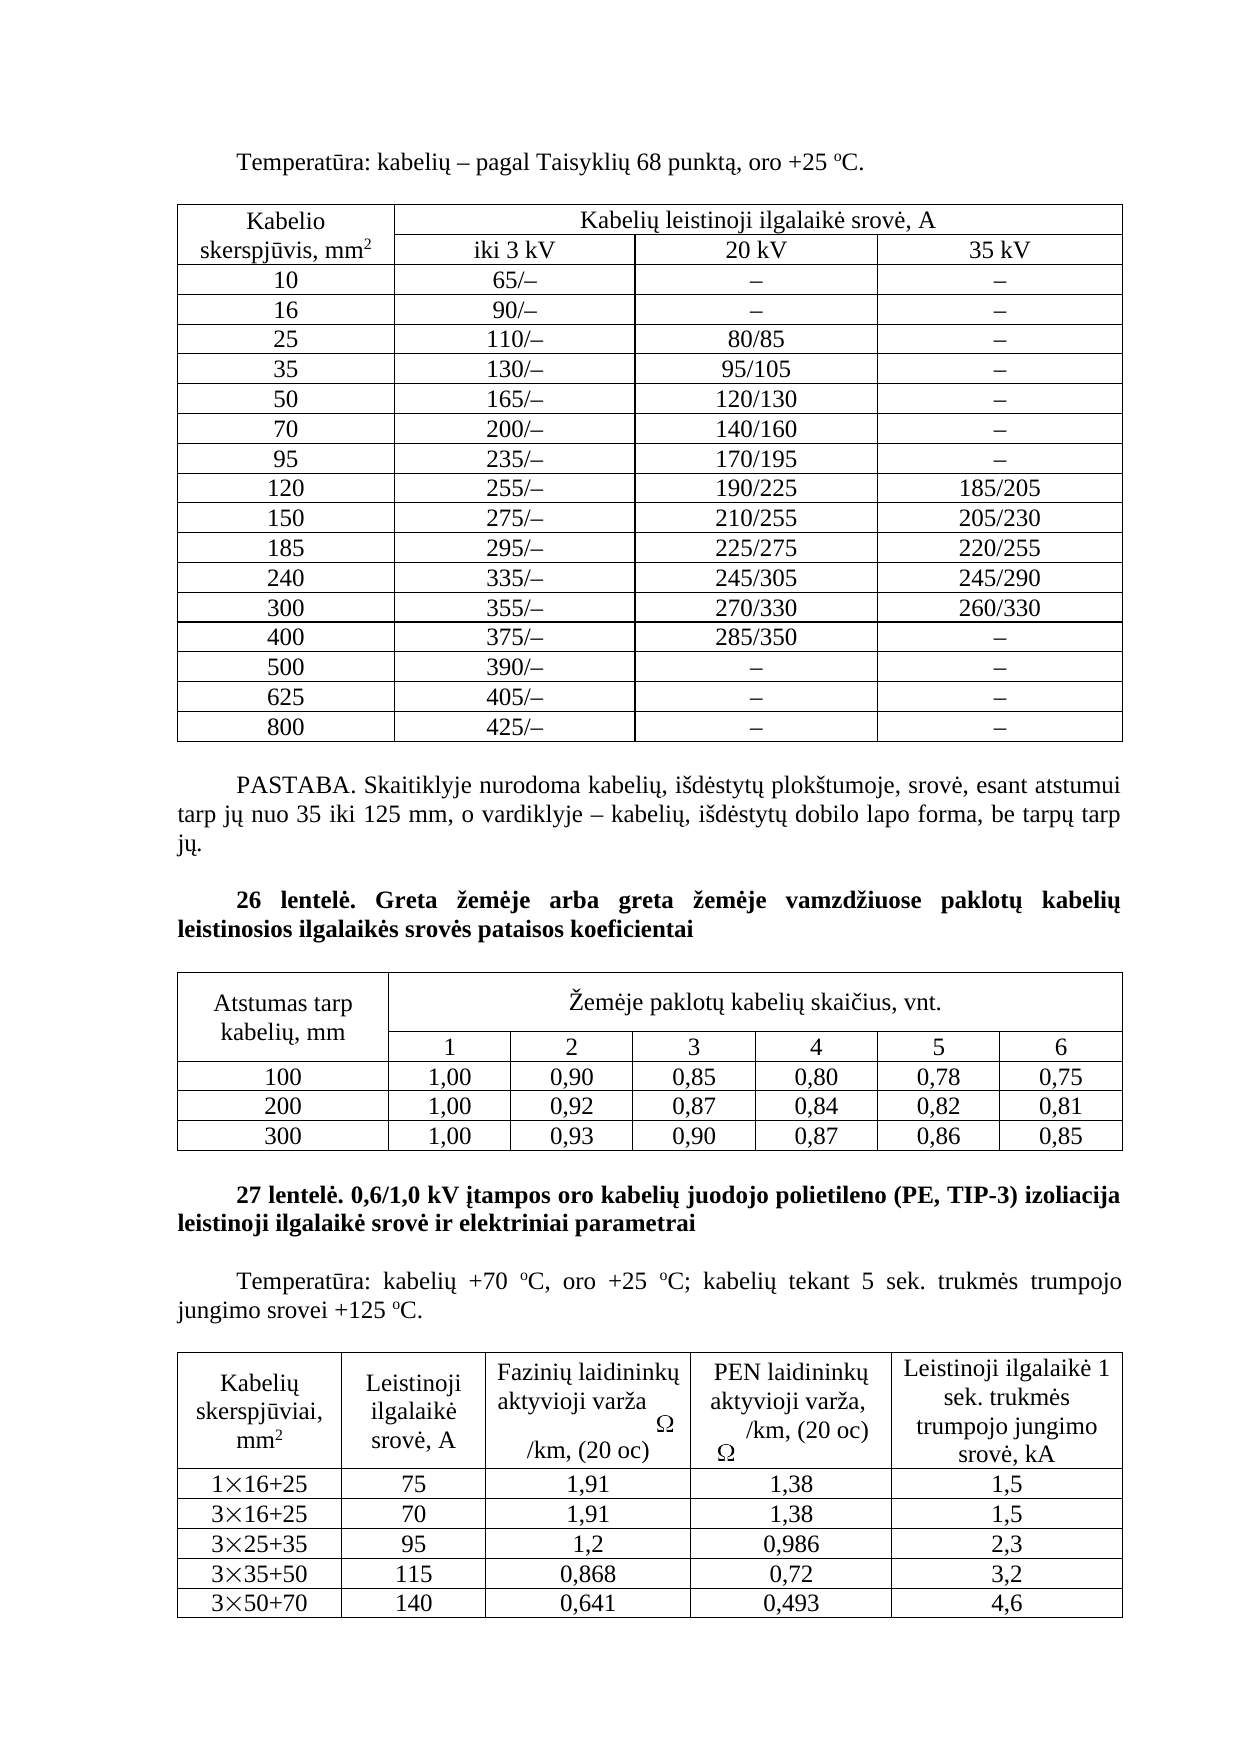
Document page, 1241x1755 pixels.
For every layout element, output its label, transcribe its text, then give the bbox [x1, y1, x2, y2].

table_cell 185/205 [878, 474, 1122, 502]
table_cell 355/– [395, 593, 634, 621]
table_cell 0,87 [756, 1121, 877, 1150]
table_cell 1 [389, 1032, 510, 1061]
table_cell 0,75 [1000, 1062, 1122, 1090]
table_cell 100 [178, 1062, 388, 1090]
table_cell 50 [178, 384, 394, 413]
table_cell 20 kV [636, 235, 877, 264]
table_cell 1,2 [486, 1529, 690, 1558]
table_cell 0,92 [511, 1091, 632, 1120]
table_cell 0,78 [878, 1062, 999, 1090]
table_cell 400 [178, 623, 394, 651]
table_cell 200/– [395, 414, 634, 443]
table_cell – [636, 652, 877, 681]
table_cell – [636, 295, 877, 323]
table_cell 300 [178, 1121, 388, 1150]
table_cell 1,5 [892, 1499, 1122, 1528]
text 26 lentelė. Greta žemėje arba greta žemėje vamzdžiuose paklotų kabelių leistinosios ilgalaikės srovės pataisos koeficientai [177, 885, 1122, 943]
table_cell – [878, 384, 1122, 413]
table_cell 0,86 [878, 1121, 999, 1150]
table_cell 95 [178, 444, 394, 472]
table_header Fazinių laidininkų aktyvioji varža /km, (20 oc) [486, 1353, 690, 1468]
table_cell 205/230 [878, 503, 1122, 532]
table_cell 425/– [395, 712, 634, 741]
table_cell 0,81 [1000, 1091, 1122, 1120]
table_cell 1,5 [892, 1469, 1122, 1498]
table_cell 300 [178, 593, 394, 621]
table_cell – [878, 414, 1122, 443]
table_cell 0,641 [486, 1589, 690, 1617]
table_cell 115 [342, 1559, 485, 1587]
table_cell – [878, 295, 1122, 323]
text PASTABA. Skaitiklyje nurodoma kabelių, išdėstytų plokštumoje, srovė, esant atstumui tarp jų nuo 35 iki 125 mm, o vardiklyje – kabelių, išdėstytų dobilo lapo forma, be tarpų tarp jų. [177, 770, 1122, 857]
table_cell 25 [178, 325, 394, 353]
table_cell 210/255 [636, 503, 877, 532]
table_cell 245/290 [878, 563, 1122, 592]
table_cell 2 [511, 1032, 632, 1061]
table_cell 0,493 [691, 1589, 891, 1617]
table_cell 405/– [395, 682, 634, 711]
table_cell – [878, 325, 1122, 353]
table_cell 0,82 [878, 1091, 999, 1120]
table_cell 625 [178, 682, 394, 711]
table_cell 1,00 [389, 1062, 510, 1090]
table_cell 800 [178, 712, 394, 741]
table_cell 270/330 [636, 593, 877, 621]
table_cell 4 [756, 1032, 877, 1061]
table_cell 116+25 [178, 1469, 341, 1498]
table_cell 375/– [395, 623, 634, 651]
table_cell 220/255 [878, 533, 1122, 562]
table_cell – [878, 652, 1122, 681]
table_cell 1,38 [691, 1499, 891, 1528]
table_cell 255/– [395, 474, 634, 502]
table_cell 225/275 [636, 533, 877, 562]
table_header Žemėje paklotų kabelių skaičius, vnt. [389, 973, 1122, 1031]
table_cell 0,85 [1000, 1121, 1122, 1150]
table_cell 295/– [395, 533, 634, 562]
table_cell 285/350 [636, 623, 877, 651]
table_cell 240 [178, 563, 394, 592]
table_cell 80/85 [636, 325, 877, 353]
table_cell 245/305 [636, 563, 877, 592]
table_cell 500 [178, 652, 394, 681]
table_header Kabelių skerspjūviai, mm2 [178, 1353, 341, 1468]
table_cell 0,84 [756, 1091, 877, 1120]
table_header Atstumas tarp kabelių, mm [178, 973, 388, 1061]
text Temperatūra: kabelių +70 oC, oro +25 oC; kabelių tekant 5 sek. trukmės trumpojo jungimo srovei +125 oC. [177, 1266, 1122, 1323]
table_cell 3,2 [892, 1559, 1122, 1587]
table_cell 260/330 [878, 593, 1122, 621]
table_cell – [878, 623, 1122, 651]
table_cell 0,986 [691, 1529, 891, 1558]
table_cell 1,91 [486, 1469, 690, 1498]
table_cell 0,90 [511, 1062, 632, 1090]
table_cell 350+70 [178, 1589, 341, 1617]
table_cell 335/– [395, 563, 634, 592]
table_cell 65/– [395, 265, 634, 294]
table_header Leistinoji ilgalaikė srovė, A [342, 1353, 485, 1468]
text 27 lentelė. 0,6/1,0 kV įtampos oro kabelių juodojo polietileno (PE, TIP-3) izoliacija leistinoji ilgalaikė srovė ir elektriniai parametrai [177, 1180, 1122, 1237]
table_cell 35 kV [878, 235, 1122, 264]
table_cell 190/225 [636, 474, 877, 502]
table_cell 90/– [395, 295, 634, 323]
table_cell 390/– [395, 652, 634, 681]
table_cell 335+50 [178, 1559, 341, 1587]
table_cell 0,87 [633, 1091, 755, 1120]
table_cell 1,91 [486, 1499, 690, 1528]
table_cell 1,00 [389, 1121, 510, 1150]
table_cell 70 [178, 414, 394, 443]
table_cell – [878, 444, 1122, 472]
table_cell 0,85 [633, 1062, 755, 1090]
table_cell – [636, 682, 877, 711]
table_cell 165/– [395, 384, 634, 413]
table_cell 0,868 [486, 1559, 690, 1587]
table_cell 325+35 [178, 1529, 341, 1558]
table_cell 130/– [395, 354, 634, 383]
table_cell 1,38 [691, 1469, 891, 1498]
table_cell 75 [342, 1469, 485, 1498]
table_cell 120 [178, 474, 394, 502]
table_cell 316+25 [178, 1499, 341, 1528]
table_cell 170/195 [636, 444, 877, 472]
table_cell 1,00 [389, 1091, 510, 1120]
table_cell – [636, 712, 877, 741]
table_header Kabelių leistinoji ilgalaikė srovė, A [395, 205, 1122, 234]
table_cell 2,3 [892, 1529, 1122, 1558]
table_cell 0,93 [511, 1121, 632, 1150]
table_cell 10 [178, 265, 394, 294]
table_cell 110/– [395, 325, 634, 353]
table_cell 0,90 [633, 1121, 755, 1150]
table_cell – [878, 265, 1122, 294]
table_cell 150 [178, 503, 394, 532]
table_cell 95 [342, 1529, 485, 1558]
table_cell 235/– [395, 444, 634, 472]
table_cell 16 [178, 295, 394, 323]
table_cell 70 [342, 1499, 485, 1528]
table_cell 200 [178, 1091, 388, 1120]
table_cell – [878, 712, 1122, 741]
table_cell 95/105 [636, 354, 877, 383]
table_cell – [878, 354, 1122, 383]
text Temperatūra: kabelių – pagal Taisyklių 68 punktą, oro +25 oC. [177, 147, 1122, 176]
table_cell – [878, 682, 1122, 711]
table_cell 185 [178, 533, 394, 562]
table_cell 6 [1000, 1032, 1122, 1061]
table_cell iki 3 kV [395, 235, 634, 264]
table_cell 5 [878, 1032, 999, 1061]
table_header Leistinoji ilgalaikė 1 sek. trukmės trumpojo jungimo srovė, kA [892, 1353, 1122, 1468]
table_cell 35 [178, 354, 394, 383]
table_header Kabelio skerspjūvis, mm2 [178, 205, 394, 264]
table_cell 0,80 [756, 1062, 877, 1090]
table_cell – [636, 265, 877, 294]
table_cell 275/– [395, 503, 634, 532]
table_cell 0,72 [691, 1559, 891, 1587]
table_cell 140/160 [636, 414, 877, 443]
table_cell 140 [342, 1589, 485, 1617]
table_header PEN laidininkų aktyvioji varža, /km, (20 oc) [691, 1353, 891, 1468]
table_cell 4,6 [892, 1589, 1122, 1617]
table_cell 3 [633, 1032, 755, 1061]
table_cell 120/130 [636, 384, 877, 413]
